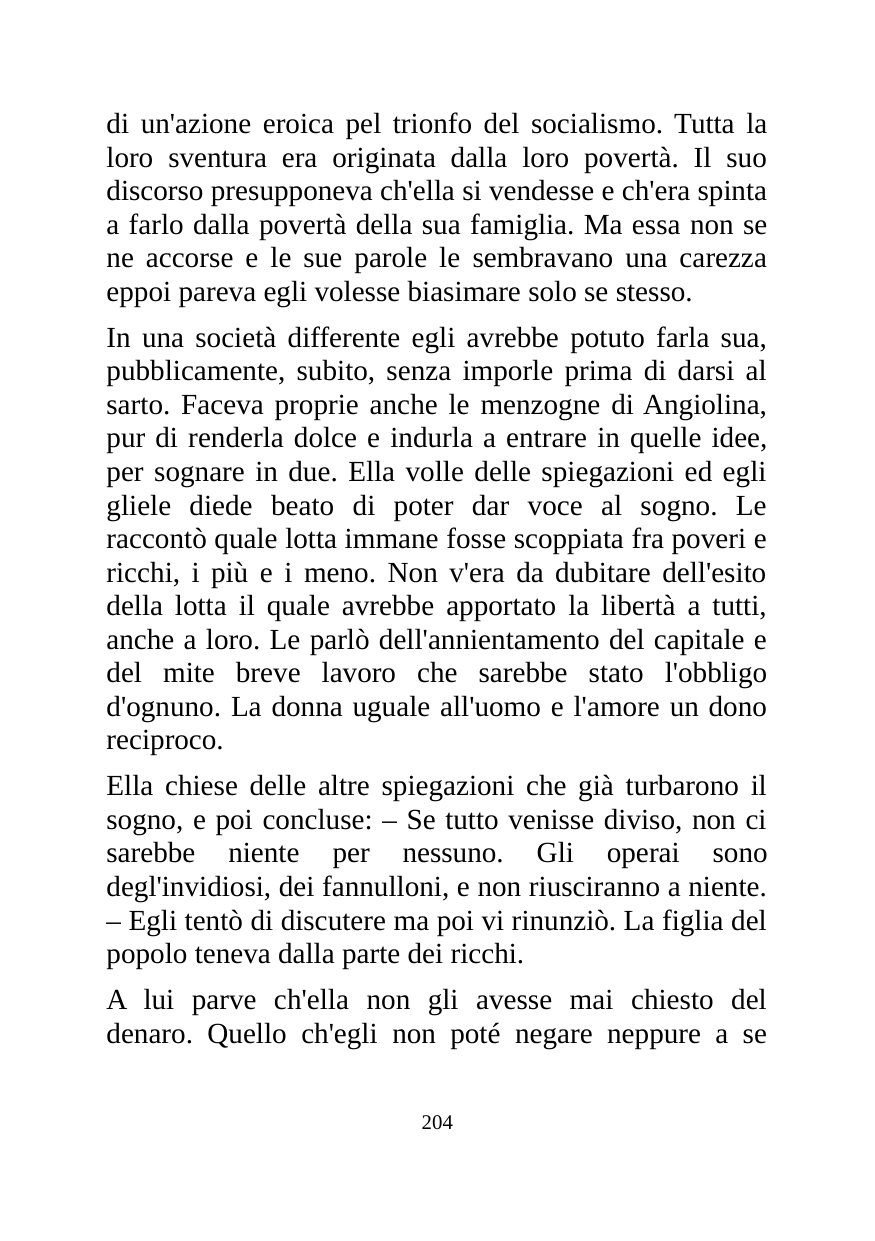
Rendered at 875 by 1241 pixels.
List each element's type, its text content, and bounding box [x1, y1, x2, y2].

text Ella chiese delle altre spiegazioni che già turbarono il sogno, e poi concluse: – Se tutto venisse diviso, non ci sarebbe niente per nessuno. Gli operai sono degl'invidiosi, dei fannulloni, e non riusciranno a niente. – Egli tentò di discutere ma poi vi rinunziò. La figlia del popolo teneva dalla parte dei ricchi. [106, 768, 768, 970]
text A lui parve ch'ella non gli avesse mai chiesto del denaro. Quello ch'egli non poté negare neppure a se [106, 982, 768, 1049]
text In una società differente egli avrebbe potuto farla sua, pubblicamente, subito, senza imporle prima di darsi al sarto. Faceva proprie anche le menzogne di Angiolina, pur di renderla dolce e indurla a entrare in quelle idee, per sognare in due. Ella volle delle spiegazioni ed egli gliele diede beato di poter dar voce al sogno. Le raccontò quale lotta immane fosse scoppiata fra poveri e ricchi, i più e i meno. Non v'era da dubitare dell'esito della lotta il quale avrebbe apportato la libertà a tutti, anche a loro. Le parlò dell'annientamento del capitale e del mite breve lavoro che sarebbe stato l'obbligo d'ognuno. La donna uguale all'uomo e l'amore un dono reciproco. [106, 320, 768, 756]
text di un'azione eroica pel trionfo del socialismo. Tutta la loro sventura era originata dalla loro povertà. Il suo discorso presupponeva ch'ella si vendesse e ch'era spinta a farlo dalla povertà della sua famiglia. Ma essa non se ne accorse e le sue parole le sembravano una carezza eppoi pareva egli volesse biasimare solo se stesso. [106, 106, 768, 307]
